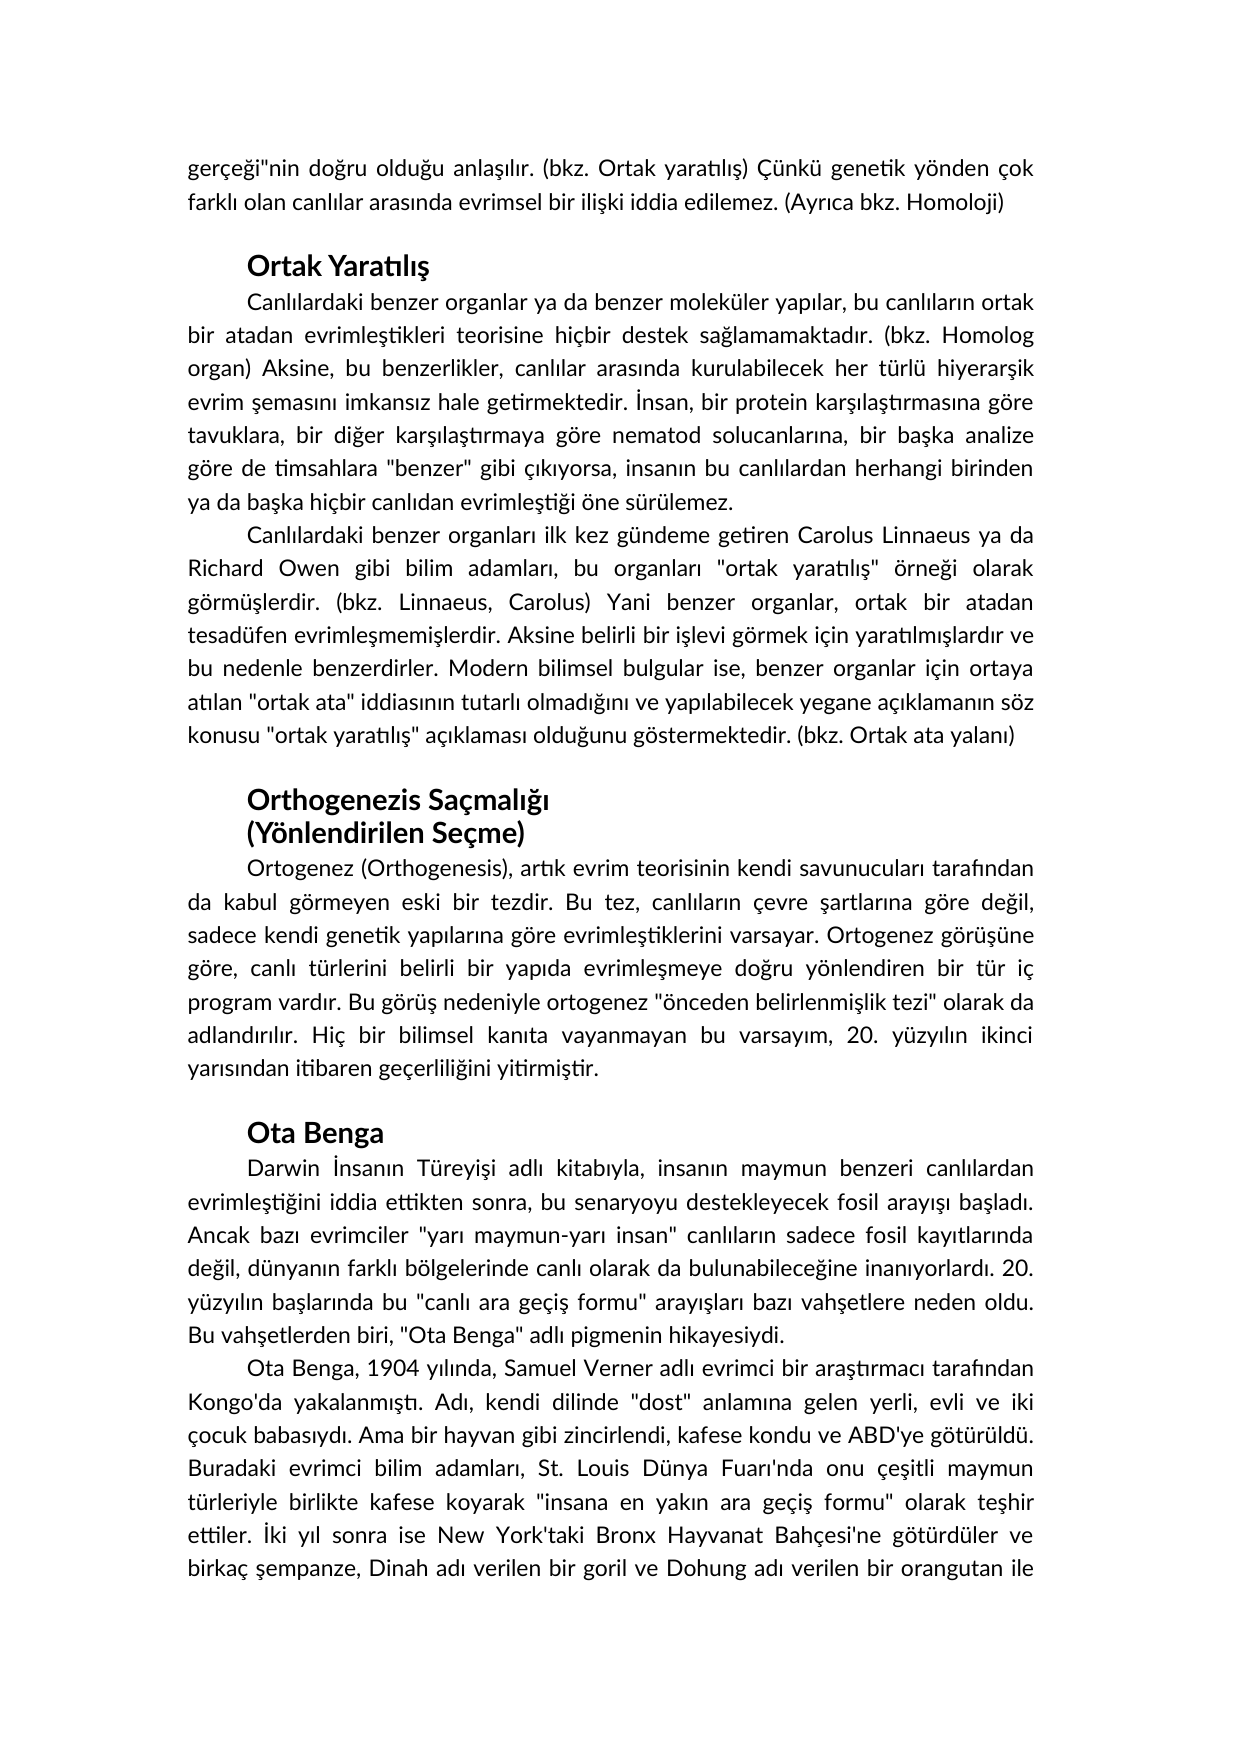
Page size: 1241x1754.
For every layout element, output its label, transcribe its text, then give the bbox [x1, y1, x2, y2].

text Canlılardaki benzer organlar ya da benzer moleküler yapılar, bu canlıların ortak bir atadan evrimleştikleri teorisine hiçbir destek sağlamamaktadır. (bkz. Homolog organ) Aksine, bu benzerlikler, canlılar arasında kurulabilecek her türlü hiyerarşik evrim şemasını imkansız hale getirmektedir. İnsan, bir protein karşılaştırmasına göre tavuklara, bir diğer karşılaştırmaya göre nematod solucanlarına, bir başka analize göre de timsahlara "benzer" gibi çıkıyorsa, insanın bu canlılardan herhangi birinden ya da başka hiçbir canlıdan evrimleştiği öne sürülemez. [187, 283, 1035, 517]
text gerçeği"nin doğru olduğu anlaşılır. (bkz. Ortak yaratılış) Çünkü genetik yönden çok farklı olan canlılar arasında evrimsel bir ilişki iddia edilemez. (Ayrıca bkz. Homoloji) [187, 150, 1035, 217]
subtitle Orthogenezis Saçmalığı [187, 783, 1035, 817]
text Ota Benga, 1904 yılında, Samuel Verner adlı evrimci bir araştırmacı tarafından Kongo'da yakalanmıştı. Adı, kendi dilinde "dost" anlamına gelen yerli, evli ve iki çocuk babasıydı. Ama bir hayvan gibi zincirlendi, kafese kondu ve ABD'ye götürüldü. Buradaki evrimci bilim adamları, St. Louis Dünya Fuarı'nda onu çeşitli maymun türleriyle birlikte kafese koyarak "insana en yakın ara geçiş formu" olarak teşhir ettiler. İki yıl sonra ise New York'taki Bronx Hayvanat Bahçesi'ne götürdüler ve birkaç şempanze, Dinah adı verilen bir goril ve Dohung adı verilen bir orangutan ile [187, 1350, 1035, 1583]
subtitle Ota Benga [187, 1117, 1035, 1150]
text Canlılardaki benzer organları ilk kez gündeme getiren Carolus Linnaeus ya da Richard Owen gibi bilim adamları, bu organları "ortak yaratılış" örneği olarak görmüşlerdir. (bkz. Linnaeus, Carolus) Yani benzer organlar, ortak bir atadan tesadüfen evrimleşmemişlerdir. Aksine belirli bir işlevi görmek için yaratılmışlardır ve bu nedenle benzerdirler. Modern bilimsel bulgular ise, benzer organlar için ortaya atılan "ortak ata" iddiasının tutarlı olmadığını ve yapılabilecek yegane açıklamanın söz konusu "ortak yaratılış" açıklaması olduğunu göstermektedir. (bkz. Ortak ata yalanı) [187, 517, 1035, 750]
text Darwin İnsanın Türeyişi adlı kitabıyla, insanın maymun benzeri canlılardan evrimleştiğini iddia ettikten sonra, bu senaryoyu destekleyecek fosil arayışı başladı. Ancak bazı evrimciler "yarı maymun-yarı insan" canlıların sadece fosil kayıtlarında değil, dünyanın farklı bölgelerinde canlı olarak da bulunabileceğine inanıyorlardı. 20. yüzyılın başlarında bu "canlı ara geçiş formu" arayışları bazı vahşetlere neden oldu. Bu vahşetlerden biri, "Ota Benga" adlı pigmenin hikayesiydi. [187, 1150, 1035, 1350]
subtitle (Yönlendirilen Seçme) [187, 817, 1035, 850]
subtitle Ortak Yaratılış [187, 250, 1035, 283]
text Ortogenez (Orthogenesis), artık evrim teorisinin kendi savunucuları tarafından da kabul görmeyen eski bir tezdir. Bu tez, canlıların çevre şartlarına göre değil, sadece kendi genetik yapılarına göre evrimleştiklerini varsayar. Ortogenez görüşüne göre, canlı türlerini belirli bir yapıda evrimleşmeye doğru yönlendiren bir tür iç program vardır. Bu görüş nedeniyle ortogenez "önceden belirlenmişlik tezi" olarak da adlandırılır. Hiç bir bilimsel kanıta vayanmayan bu varsayım, 20. yüzyılın ikinci yarısından itibaren geçerliliğini yitirmiştir. [187, 850, 1035, 1083]
